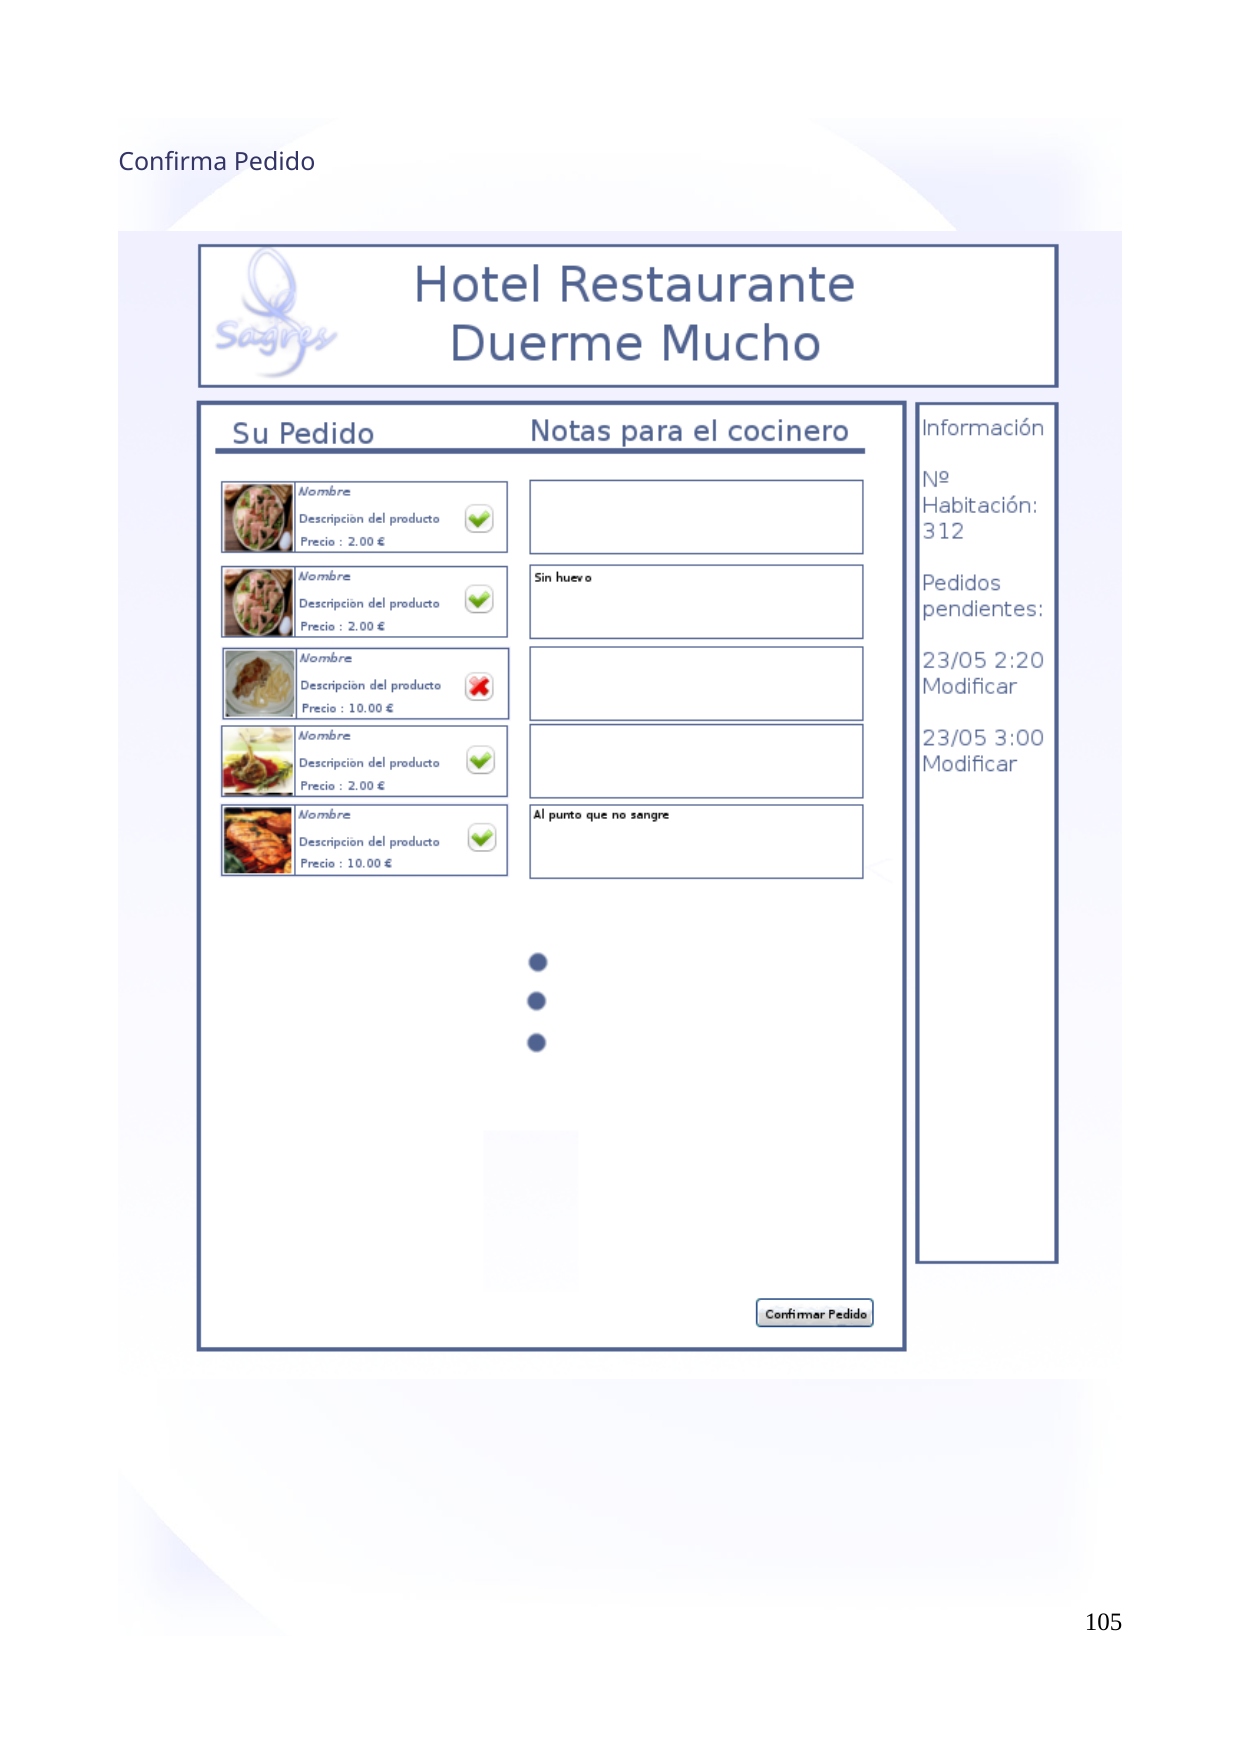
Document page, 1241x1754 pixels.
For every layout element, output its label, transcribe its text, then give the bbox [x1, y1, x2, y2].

picture [118, 118, 1122, 143]
subtitle Confirma Pedido [118, 143, 1122, 177]
picture [118, 177, 1122, 1636]
